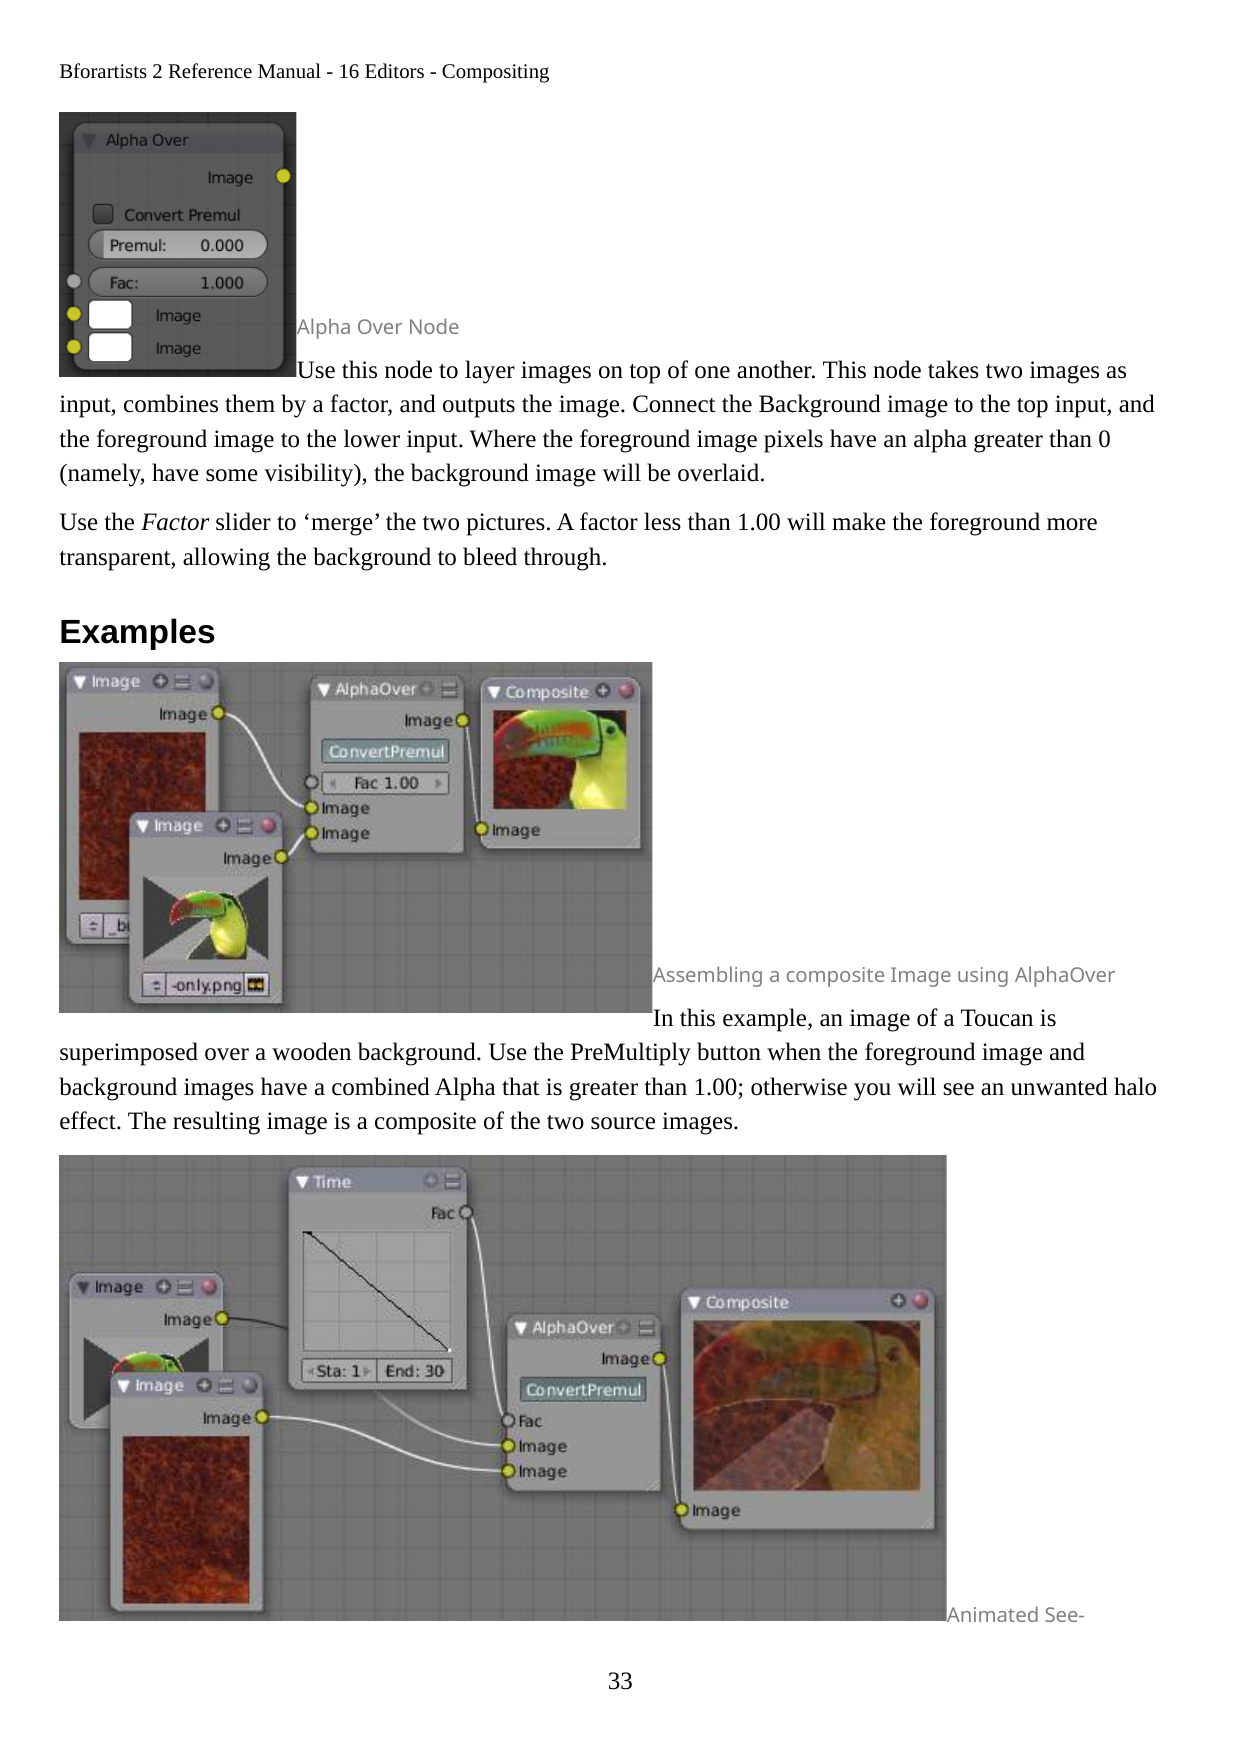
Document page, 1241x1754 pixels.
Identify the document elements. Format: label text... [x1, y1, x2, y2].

picture [59, 1155, 947, 1621]
text Assembling a composite Image using AlphaOver [653, 957, 1181, 988]
picture [59, 112, 297, 377]
text Animated See- [59, 1597, 1181, 1628]
text In this example, an image of a Toucan is superimposed over a wooden background. Use the PreMultiply button when the foreground image and background images have a combined Alpha that is greater than 1.00; otherwise you will see an unwanted halo effect. The resulting image is a composite of the two source images. [59, 1003, 1181, 1135]
text Alpha Over Node [297, 309, 1181, 340]
picture [59, 662, 653, 1013]
text Use this node to layer images on top of one another. This node takes two images as input, combines them by a factor, and outputs the image. Connect the Background image to the top input, and the foreground image to the lower input. Where the foreground image pixels have an alpha greater than 0 (namely, have some visibility), the background image will be overlaid. [59, 355, 1181, 487]
subtitle Examples [59, 612, 1181, 650]
text Use the Factor slider to ‘merge’ the two pictures. A factor less than 1.00 will make the foreground more transparent, allowing the background to bleed through. [59, 507, 1181, 570]
